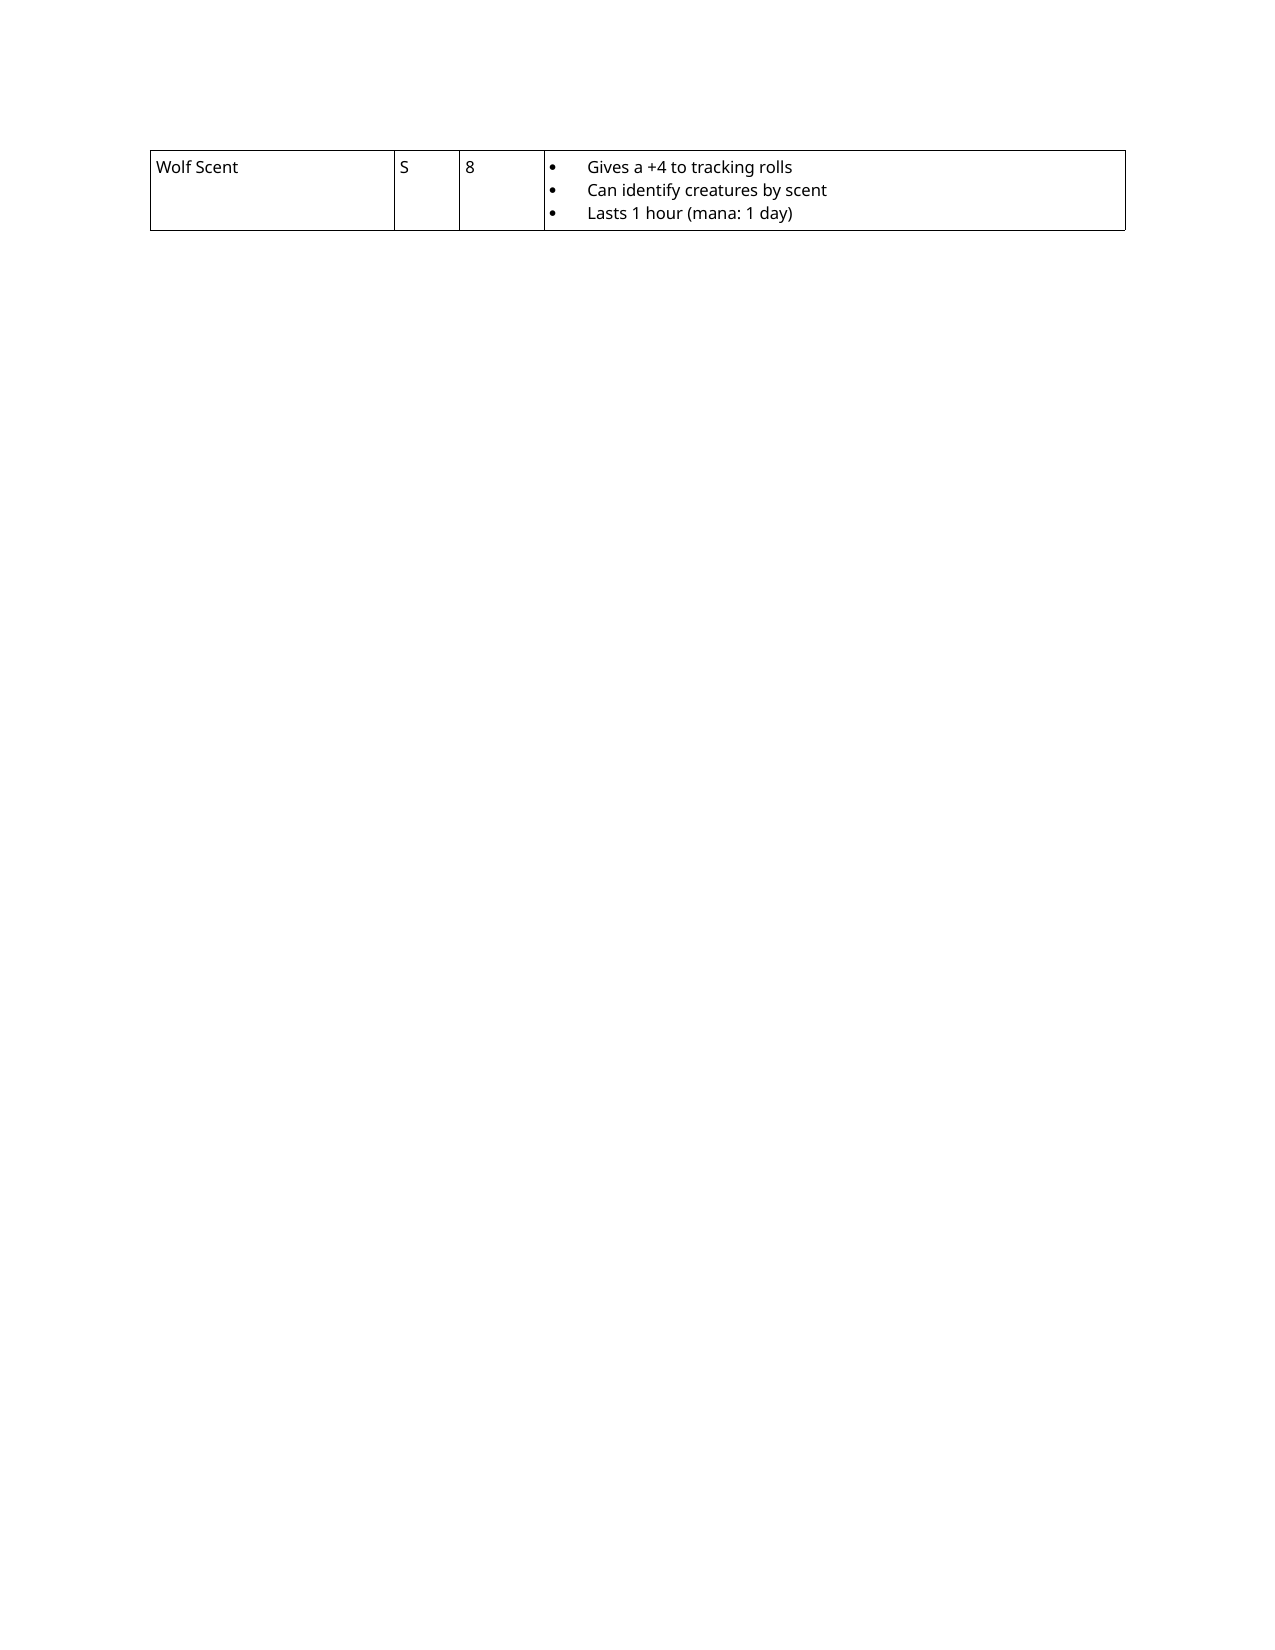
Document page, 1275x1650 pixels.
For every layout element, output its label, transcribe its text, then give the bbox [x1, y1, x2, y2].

table_cell Wolf Scent [151, 151, 394, 230]
table_cell Gives a +4 to tracking rolls Can identify creatures by scent Lasts 1 hour (mana: 1 day) [545, 151, 1125, 230]
table_cell S [395, 151, 459, 230]
table_cell 8 [460, 151, 544, 230]
